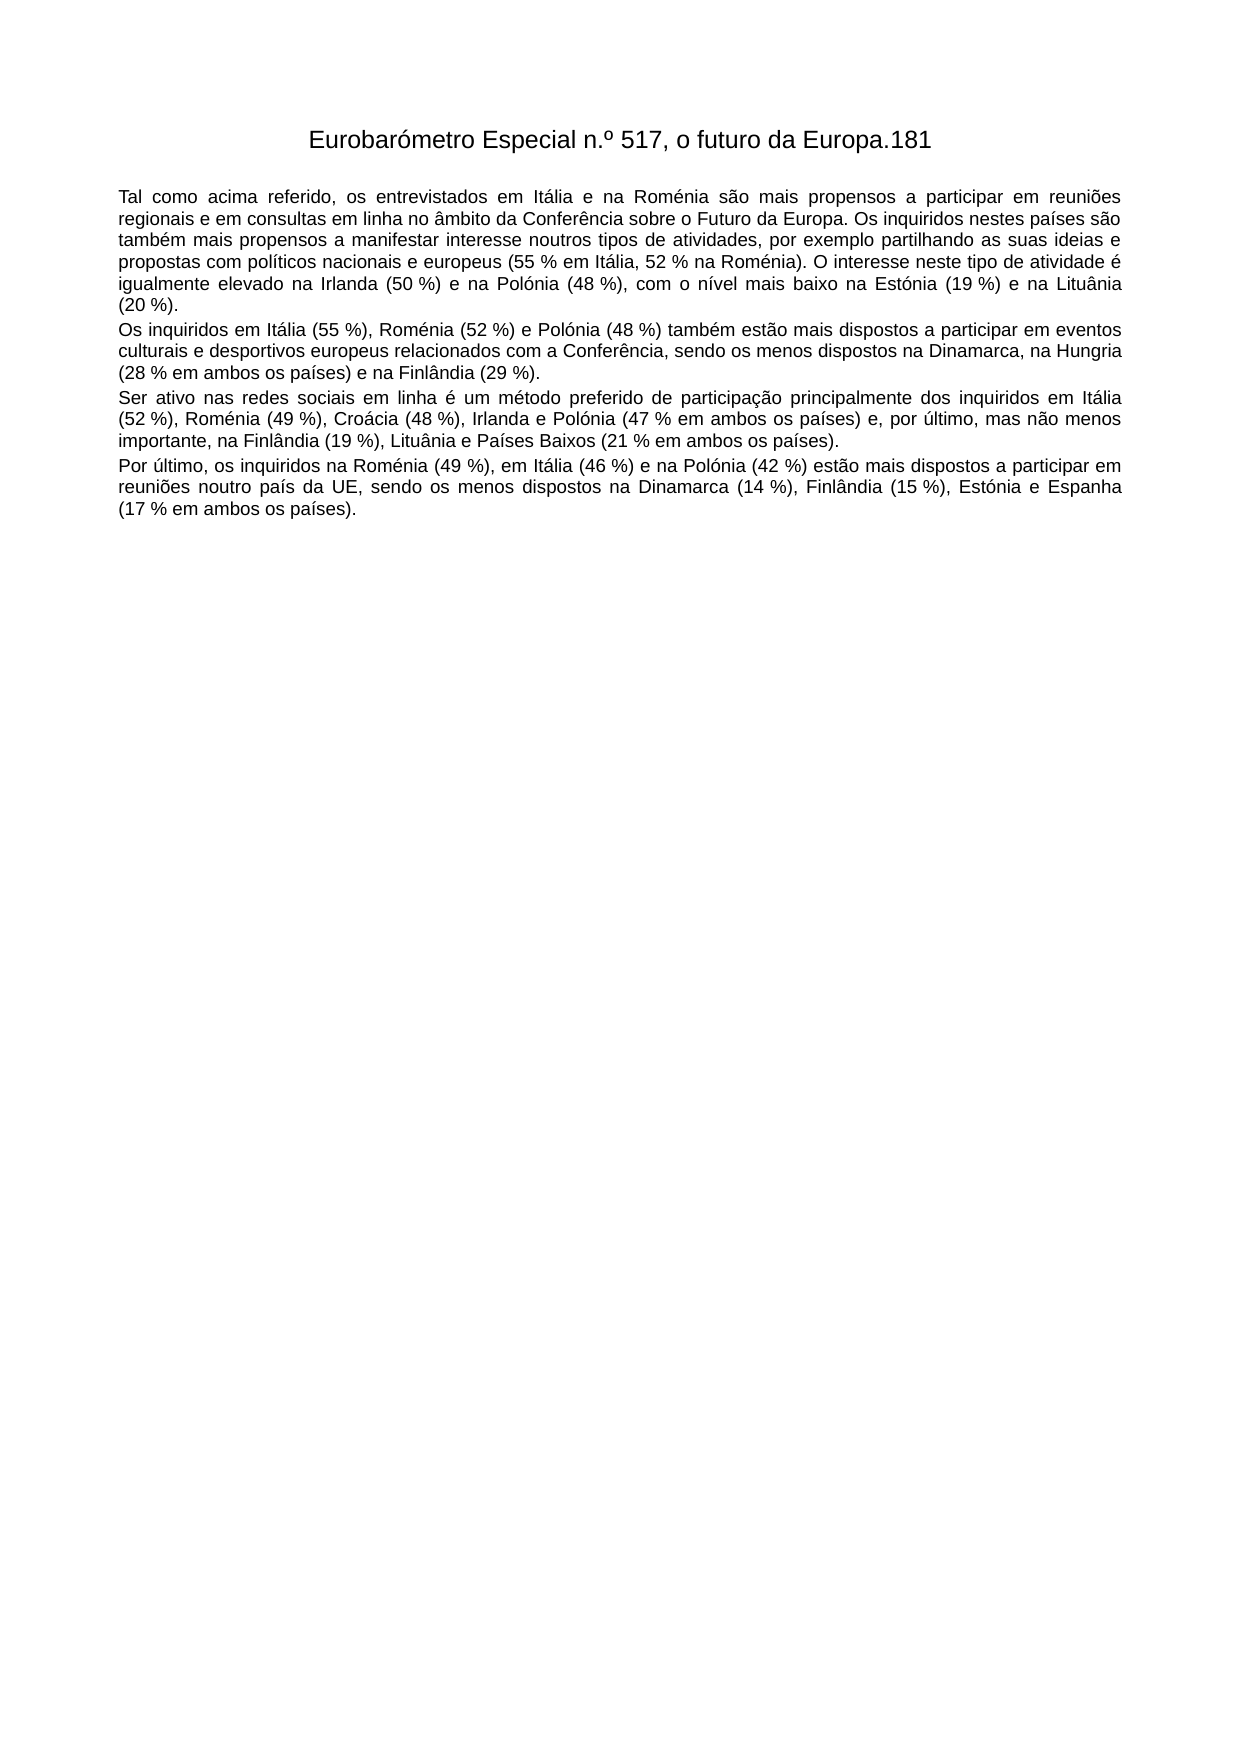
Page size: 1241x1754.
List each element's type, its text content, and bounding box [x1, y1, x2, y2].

text Por último, os inquiridos na Roménia (49 %), em Itália (46 %) e na Polónia (42 %) estão mais dispostos a participar em reuniões noutro país da UE, sendo os menos dispostos na Dinamarca (14 %), Finlândia (15 %), Estónia e Espanha (17 % em ambos os países). [118, 454, 1122, 519]
text Ser ativo nas redes sociais em linha é um método preferido de participação principalmente dos inquiridos em Itália (52 %), Roménia (49 %), Croácia (48 %), Irlanda e Polónia (47 % em ambos os países) e, por último, mas não menos importante, na Finlândia (19 %), Lituânia e Países Baixos (21 % em ambos os países). [118, 387, 1122, 451]
text Os inquiridos em Itália (55 %), Roménia (52 %) e Polónia (48 %) também estão mais dispostos a participar em eventos culturais e desportivos europeus relacionados com a Conferência, sendo os menos dispostos na Dinamarca, na Hungria (28 % em ambos os países) e na Finlândia (29 %). [118, 319, 1122, 383]
text Tal como acima referido, os entrevistados em Itália e na Roménia são mais propensos a participar em reuniões regionais e em consultas em linha no âmbito da Conferência sobre o Futuro da Europa. Os inquiridos nestes países são também mais propensos a manifestar interesse noutros tipos de atividades, por exemplo partilhando as suas ideias e propostas com políticos nacionais e europeus (55 % em Itália, 52 % na Roménia). O interesse neste tipo de atividade é igualmente elevado na Irlanda (50 %) e na Polónia (48 %), com o nível mais baixo na Estónia (19 %) e na Lituânia (20 %). [118, 186, 1122, 315]
